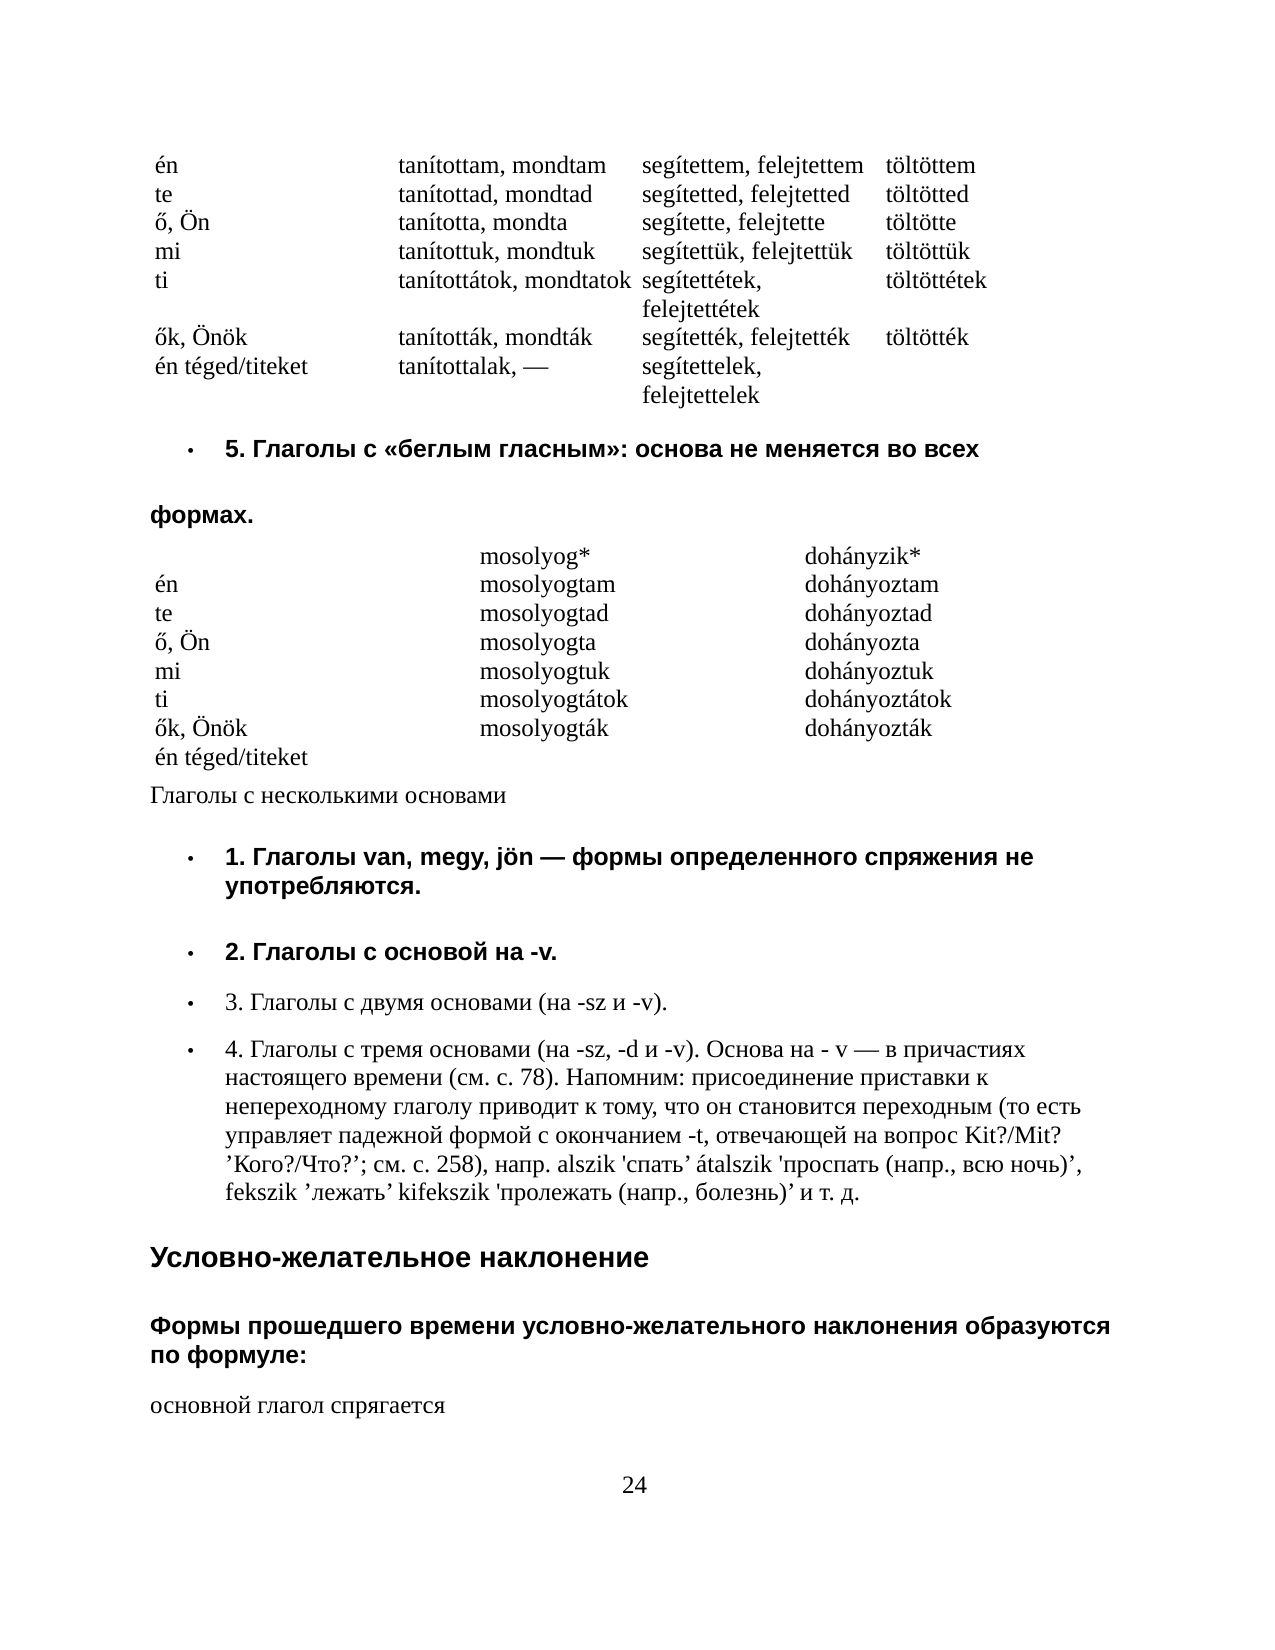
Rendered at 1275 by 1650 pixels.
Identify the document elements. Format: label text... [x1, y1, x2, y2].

table_cell [475, 742, 800, 771]
table_cell segítette, felejtette [638, 208, 881, 236]
table_cell töltöttem [881, 150, 1125, 179]
table_cell dohányoztam [800, 570, 1125, 598]
text основной глагол спрягается [150, 1390, 1125, 1418]
table_cell segítettem, felejtettem [638, 150, 881, 179]
table_header tanítottad, mondtad [394, 179, 637, 207]
table_cell töltöttük [881, 236, 1125, 265]
table_cell segítettétek, felejtettétek [638, 265, 881, 322]
table_cell mosolyogtam [475, 570, 800, 598]
table_cell én [150, 570, 475, 598]
table_cell tanítottátok, mondtatok [394, 265, 637, 322]
table_cell te [150, 598, 475, 627]
table_cell én [150, 150, 394, 179]
subtitle 5. Глаголы с «беглым гласным»: основа не меняется во всех [187, 434, 1125, 462]
text Глаголы с несколькими основами [150, 780, 1125, 808]
table_cell tanítottalak, — [394, 351, 637, 409]
table_cell töltötték [881, 323, 1125, 351]
table_cell ti [150, 265, 394, 322]
table_cell [800, 742, 1125, 771]
table_cell ők, Önök [150, 713, 475, 742]
table_cell dohányoztuk [800, 656, 1125, 684]
table_header segítetted, felejtetted [638, 179, 881, 207]
table_cell dohányozták [800, 713, 1125, 742]
table_cell tanították, mondták [394, 323, 637, 351]
list 3. Глаголы с двумя основами (на -sz и -v). [187, 987, 1125, 1016]
table_header mosolyog* [475, 541, 800, 569]
table_cell mi [150, 236, 394, 265]
table_cell mi [150, 656, 475, 684]
table_cell töltötte [881, 208, 1125, 236]
table_cell ő, Ön [150, 627, 475, 656]
table_cell segítettük, felejtettük [638, 236, 881, 265]
table_cell én téged/titeket [150, 742, 475, 771]
table_cell mosolyogtad [475, 598, 800, 627]
table_cell mosolyogták [475, 713, 800, 742]
table_cell tanította, mondta [394, 208, 637, 236]
table_cell dohányoztátok [800, 685, 1125, 713]
table_cell ő, Ön [150, 208, 394, 236]
table_header te [150, 179, 394, 207]
table_cell töltöttétek [881, 265, 1125, 322]
subtitle 2. Глаголы с основой на -v. [187, 937, 1125, 966]
table_cell segítették, felejtették [638, 323, 881, 351]
table_cell ők, Önök [150, 323, 394, 351]
subtitle формах. [150, 500, 1125, 528]
table_cell dohányozta [800, 627, 1125, 656]
table_header töltötted [881, 179, 1125, 207]
table_cell dohányoztad [800, 598, 1125, 627]
table_cell én téged/titeket [150, 351, 394, 409]
table_cell [881, 351, 1125, 409]
subtitle 1. Глаголы van, megy, jön — формы определенного спряжения не употребляются. [187, 842, 1125, 899]
table_cell tanítottuk, mondtuk [394, 236, 637, 265]
subtitle Формы прошедшего времени условно-желательного наклонения образуются по формуле: [150, 1311, 1125, 1368]
table_cell mosolyogta [475, 627, 800, 656]
table_header [150, 541, 475, 569]
subtitle Условно-желательное наклонение [150, 1240, 1125, 1274]
table_header dohányzik* [800, 541, 1125, 569]
table_cell ti [150, 685, 475, 713]
table_cell segítettelek, felejtettelek [638, 351, 881, 409]
table_cell tanítottam, mondtam [394, 150, 637, 179]
table_cell mosolyogtátok [475, 685, 800, 713]
table_cell mosolyogtuk [475, 656, 800, 684]
list 4. Глаголы с тремя основами (на -sz, -d и -v). Основа на - v — в причастиях настоящего времени (см. с. 78). Напомним: присоединение приставки к непереходному глаголу приводит к тому, что он становится переходным (то есть управляет падежной формой с окончанием -t, отвечающей на вопрос Kit?/Mit? ’Кого?/Что?’; см. с. 258), напр. alszik 'спать’ átalszik 'проспать (напр., всю ночь)’, fekszik ’лежать’ kifekszik 'пролежать (напр., болезнь)’ и т. д. [187, 1034, 1125, 1206]
